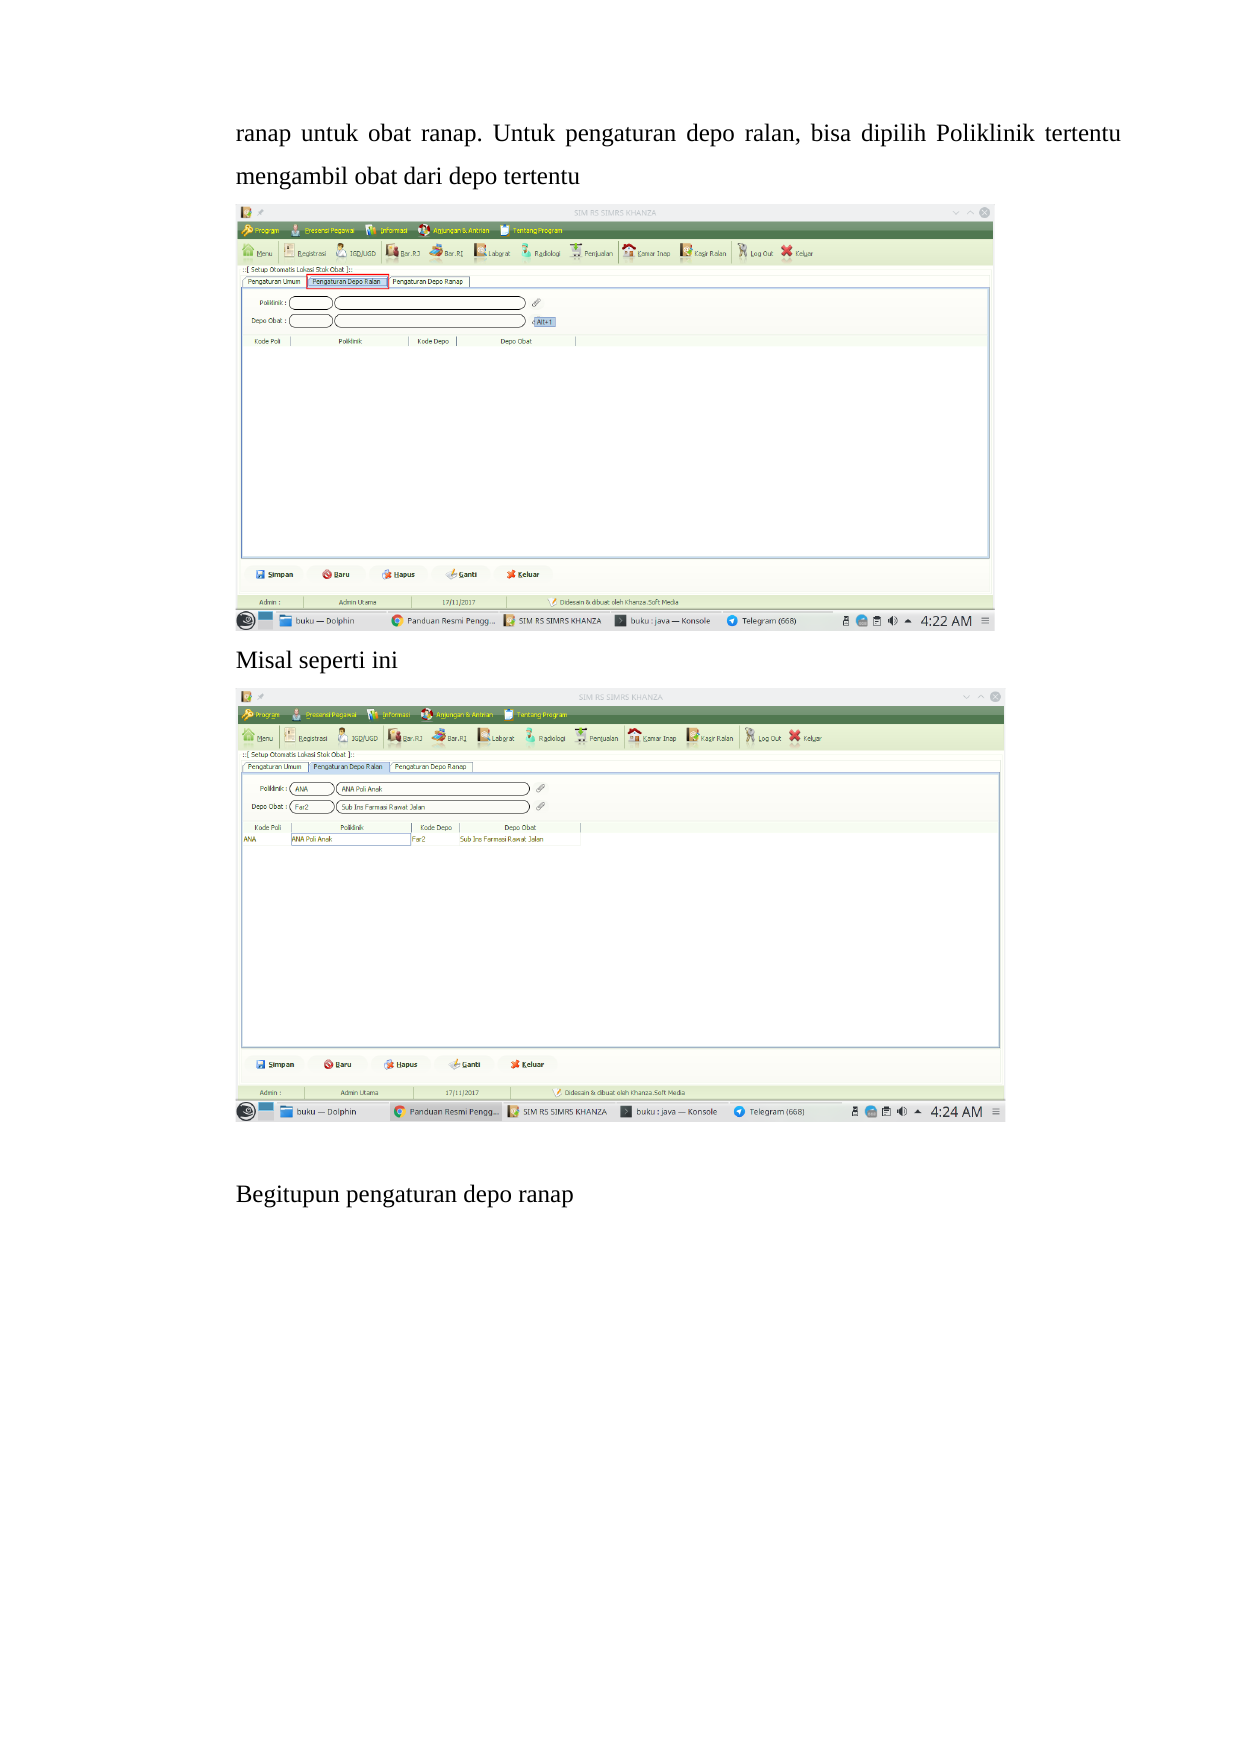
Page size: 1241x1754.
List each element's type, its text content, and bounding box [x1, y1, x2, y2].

text Misal seperti ini [236, 645, 1122, 674]
picture [235, 204, 995, 631]
text Begitupun pengaturan depo ranap [236, 1179, 1122, 1207]
picture [235, 688, 1006, 1122]
text ranap untuk obat ranap. Untuk pengaturan depo ralan, bisa dipilih Poliklinik tertentu mengambil obat dari depo tertentu [236, 118, 1122, 190]
